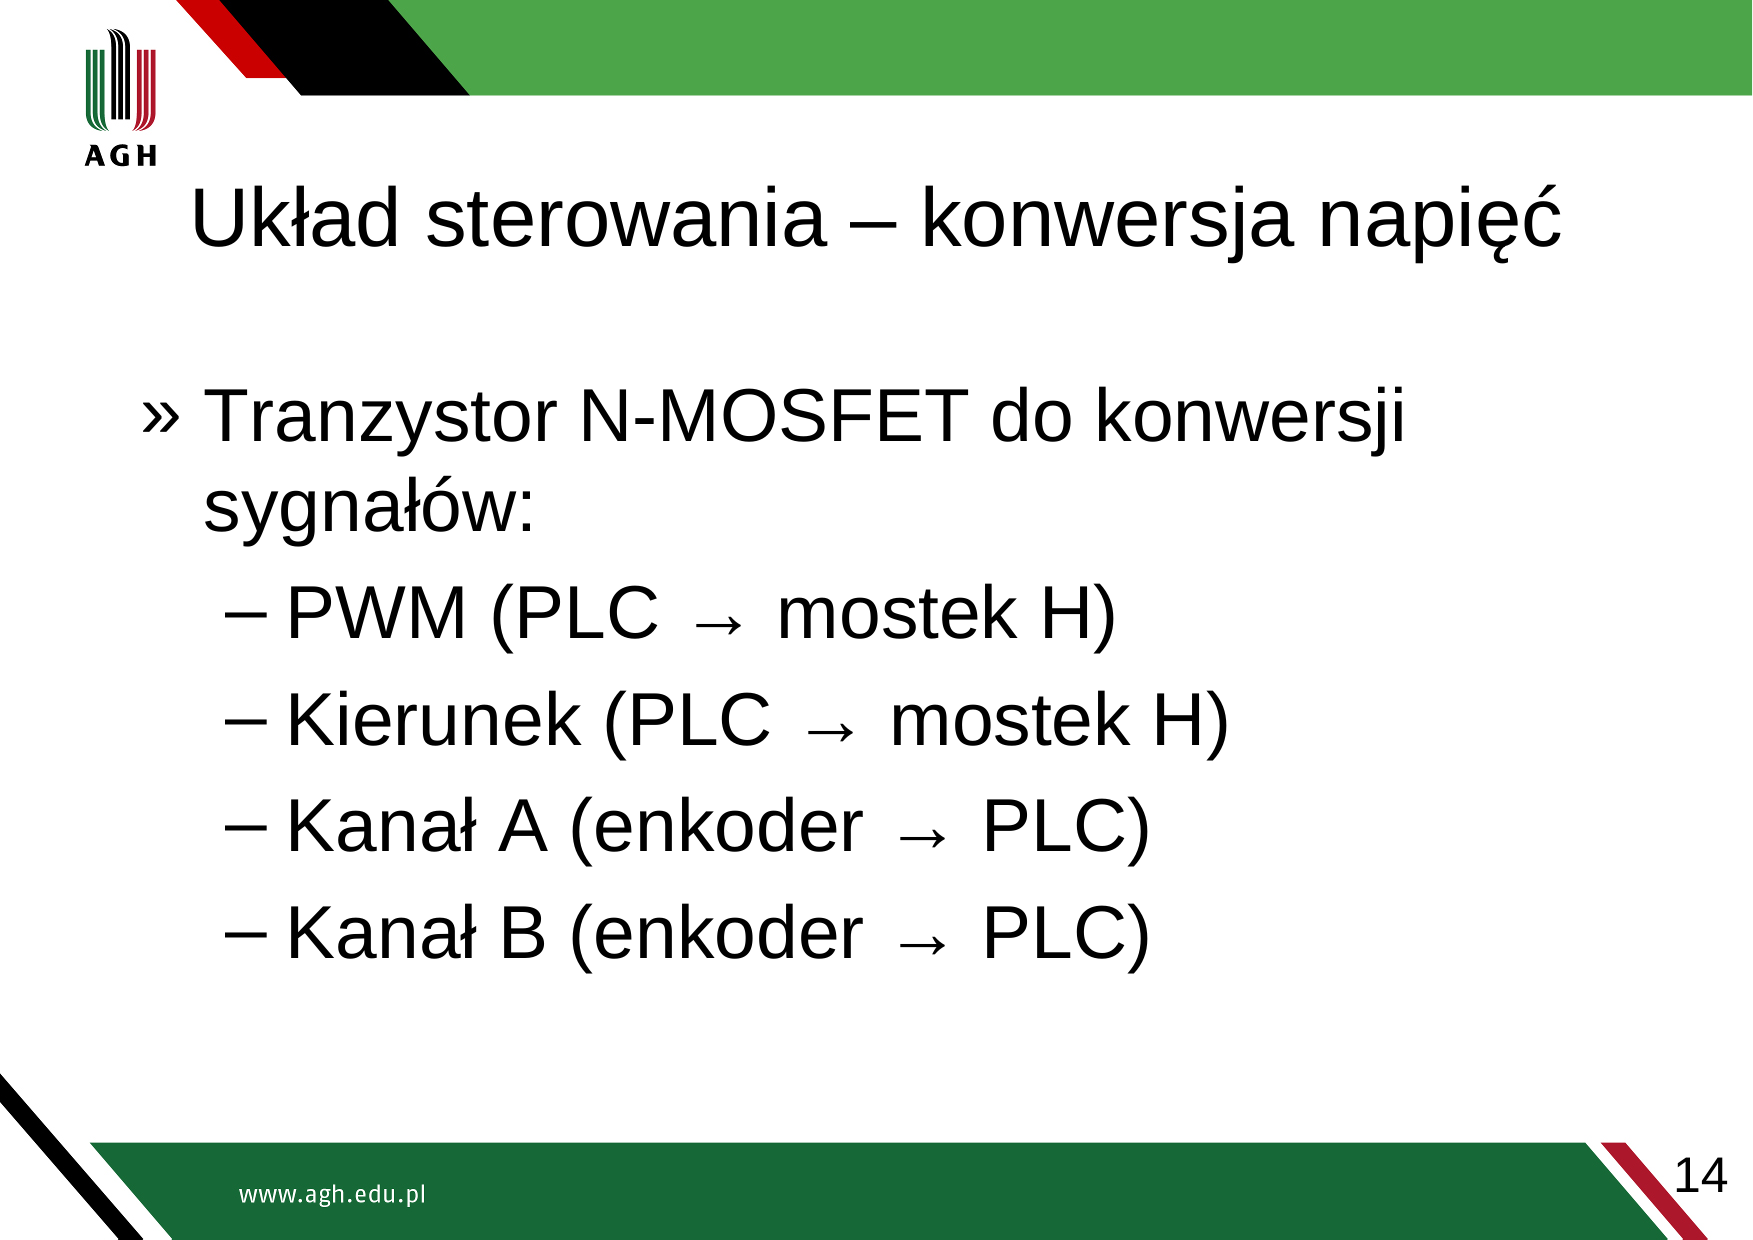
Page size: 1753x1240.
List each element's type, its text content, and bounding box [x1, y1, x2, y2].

list Tranzystor N-MOSFET do konwersji sygnałów: PWM (PLC → mostek H) Kierunek (PLC → mostek H) Kanał A (enkoder → PLC) Kanał B (enkoder → PLC) [131, 358, 1622, 1103]
title Układ sterowania – konwersja napięć [131, 110, 1622, 317]
picture [0, 0, 1753, 1240]
